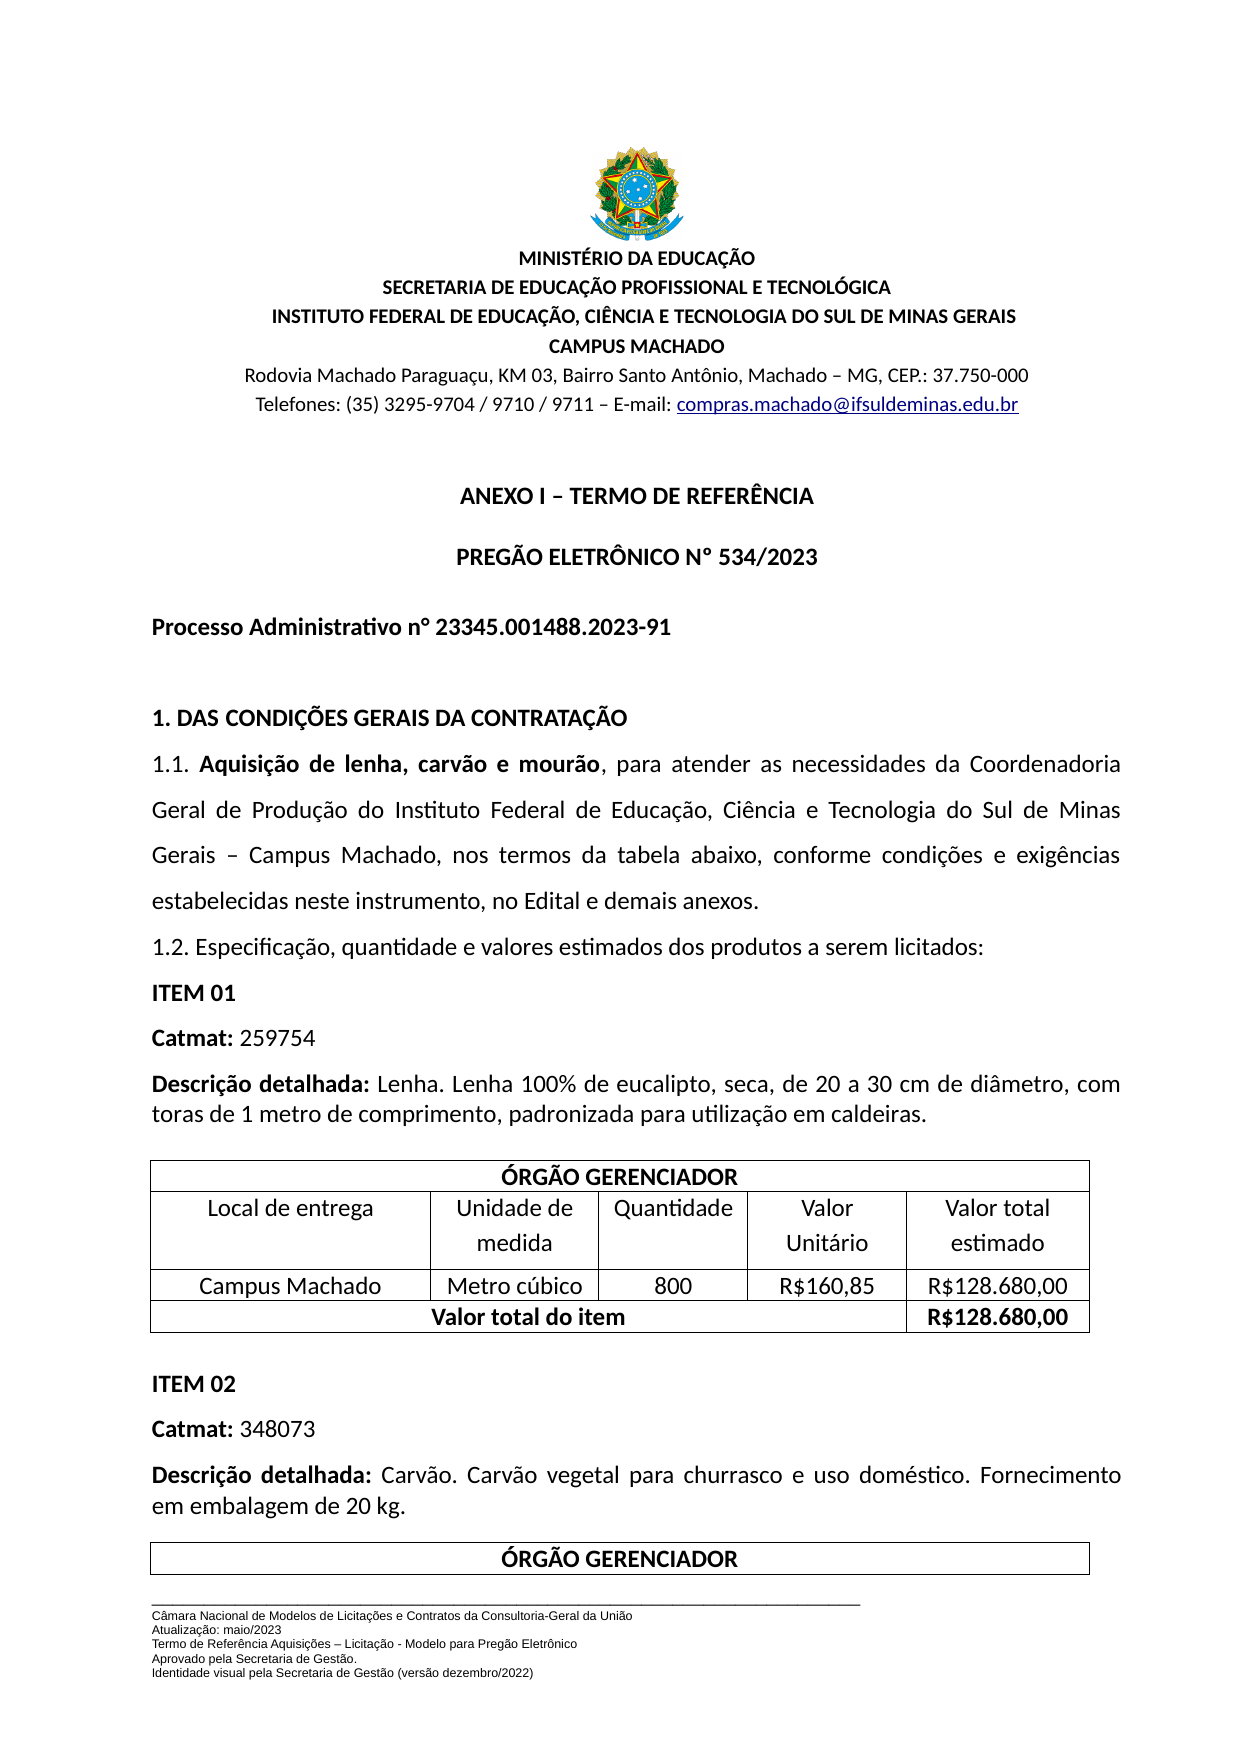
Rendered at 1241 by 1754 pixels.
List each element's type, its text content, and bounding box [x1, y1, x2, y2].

table_cell Campus Machado [151, 1270, 430, 1300]
table_cell Local de entrega [151, 1192, 430, 1269]
text 1.1. Aquisição de lenha, carvão e mourão, para atender as necessidades da Coordenadoria Geral de Produção do Instituto Federal de Educação, Ciência e Tecnologia do Sul de Minas Gerais – Campus Machado, nos termos da tabela abaixo, conforme condições e exigências estabelecidas neste instrumento, no Edital e demais anexos. [152, 748, 1122, 916]
picture [630, 236, 645, 241]
text Descrição detalhada: Lenha. Lenha 100% de eucalipto, seca, de 20 a 30 cm de diâmetro, com toras de 1 metro de comprimento, padronizada para utilização em caldeiras. [152, 1068, 1122, 1129]
picture [590, 147, 684, 241]
text ITEM 01 [152, 977, 1122, 1007]
text 1.2. Especificação, quantidade e valores estimados dos produtos a serem licitados: [152, 931, 1122, 961]
table_cell Quantidade [599, 1192, 747, 1269]
text Processo Administrativo n° 23345.001488.2023-91 [152, 611, 1122, 641]
table_cell Valor total do item [151, 1301, 906, 1332]
text ANEXO I – TERMO DE REFERÊNCIA [152, 480, 1122, 510]
table_cell R$128.680,00 [907, 1270, 1089, 1300]
table_header ÓRGÃO GERENCIADOR [151, 1543, 1089, 1574]
table_cell Valor Unitário [748, 1192, 906, 1269]
table_cell Metro cúbico [431, 1270, 598, 1300]
table_header ÓRGÃO GERENCIADOR [151, 1161, 1089, 1191]
picture [652, 219, 684, 241]
text ITEM 02 [152, 1368, 1122, 1398]
text 1. DAS CONDIÇÕES GERAIS DA CONTRATAÇÃO [152, 702, 1122, 733]
text Catmat: 348073 [152, 1414, 1122, 1444]
picture [656, 223, 665, 228]
table_cell Unidade de medida [431, 1192, 598, 1269]
table_cell 800 [599, 1270, 747, 1300]
table_cell Valor total estimado [907, 1192, 1089, 1269]
table_cell R$128.680,00 [907, 1301, 1089, 1332]
text Descrição detalhada: Carvão. Carvão vegetal para churrasco e uso doméstico. Fornecimento em embalagem de 20 kg. [152, 1459, 1122, 1520]
table_cell R$160,85 [748, 1270, 906, 1300]
text PREGÃO ELETRÔNICO Nº 534/2023 [152, 541, 1122, 571]
text Catmat: 259754 [152, 1022, 1122, 1053]
